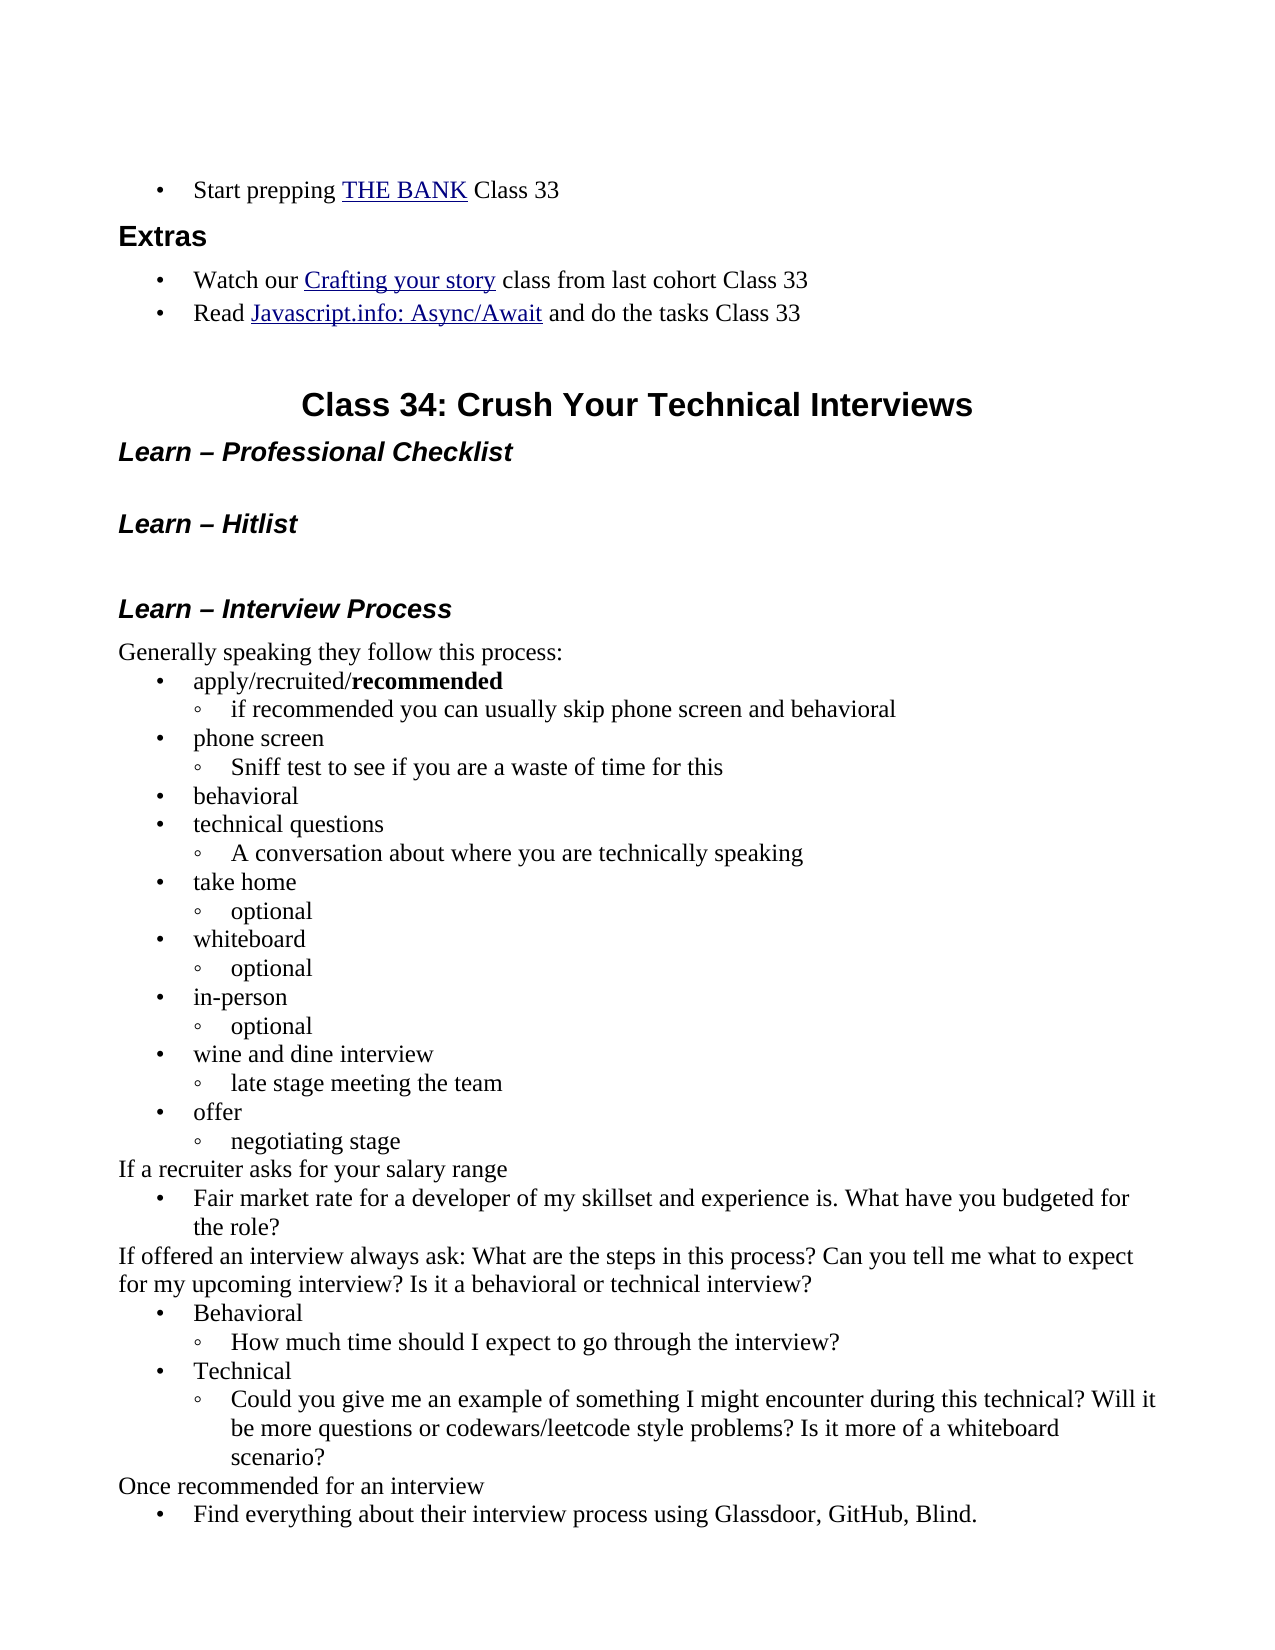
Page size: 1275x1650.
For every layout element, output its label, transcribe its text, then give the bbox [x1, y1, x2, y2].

text Generally speaking they follow this process: [118, 637, 1157, 666]
list Watch our Crafting your story class from last cohort Class 33 [156, 265, 1157, 294]
list in-person [156, 982, 1157, 1011]
subtitle Class 34: Crush Your Technical Interviews [118, 385, 1157, 423]
subtitle Learn – Hitlist [118, 508, 1157, 539]
list technical questions [156, 809, 1157, 838]
list optional [193, 953, 1157, 982]
subtitle Learn – Interview Process [118, 593, 1157, 624]
list optional [193, 896, 1157, 924]
list Technical [156, 1356, 1157, 1384]
subtitle Extras [118, 219, 1157, 252]
list whiteboard [156, 924, 1157, 953]
text If a recruiter asks for your salary range [118, 1154, 1157, 1183]
list Find everything about their interview process using Glassdoor, GitHub, Blind. [156, 1499, 1157, 1528]
list phone screen [156, 723, 1157, 752]
list Sniff test to see if you are a waste of time for this [193, 752, 1157, 781]
list apply/recruited/recommended [156, 666, 1157, 694]
list Fair market rate for a developer of my skillset and experience is. What have you budgeted for the role? [156, 1183, 1157, 1241]
list optional [193, 1011, 1157, 1039]
text Once recommended for an interview [118, 1471, 1157, 1499]
list Could you give me an example of something I might encounter during this technical? Will it be more questions or codewars/leetcode style problems? Is it more of a whiteboard scenario? [193, 1384, 1157, 1471]
list How much time should I expect to go through the interview? [193, 1327, 1157, 1356]
subtitle Learn – Professional Checklist [118, 436, 1157, 467]
list Behavioral [156, 1298, 1157, 1327]
list wine and dine interview [156, 1039, 1157, 1068]
list offer [156, 1097, 1157, 1126]
list Read Javascript.info: Async/Await and do the tasks Class 33 [156, 298, 1157, 327]
list late stage meeting the team [193, 1068, 1157, 1097]
list behavioral [156, 781, 1157, 809]
list A conversation about where you are technically speaking [193, 838, 1157, 867]
list take home [156, 867, 1157, 896]
list negotiating stage [193, 1126, 1157, 1154]
list if recommended you can usually skip phone screen and behavioral [193, 694, 1157, 723]
list Start prepping THE BANK Class 33 [156, 176, 1157, 204]
text If offered an interview always ask: What are the steps in this process? Can you tell me what to expect for my upcoming interview? Is it a behavioral or technical interview? [118, 1241, 1157, 1298]
